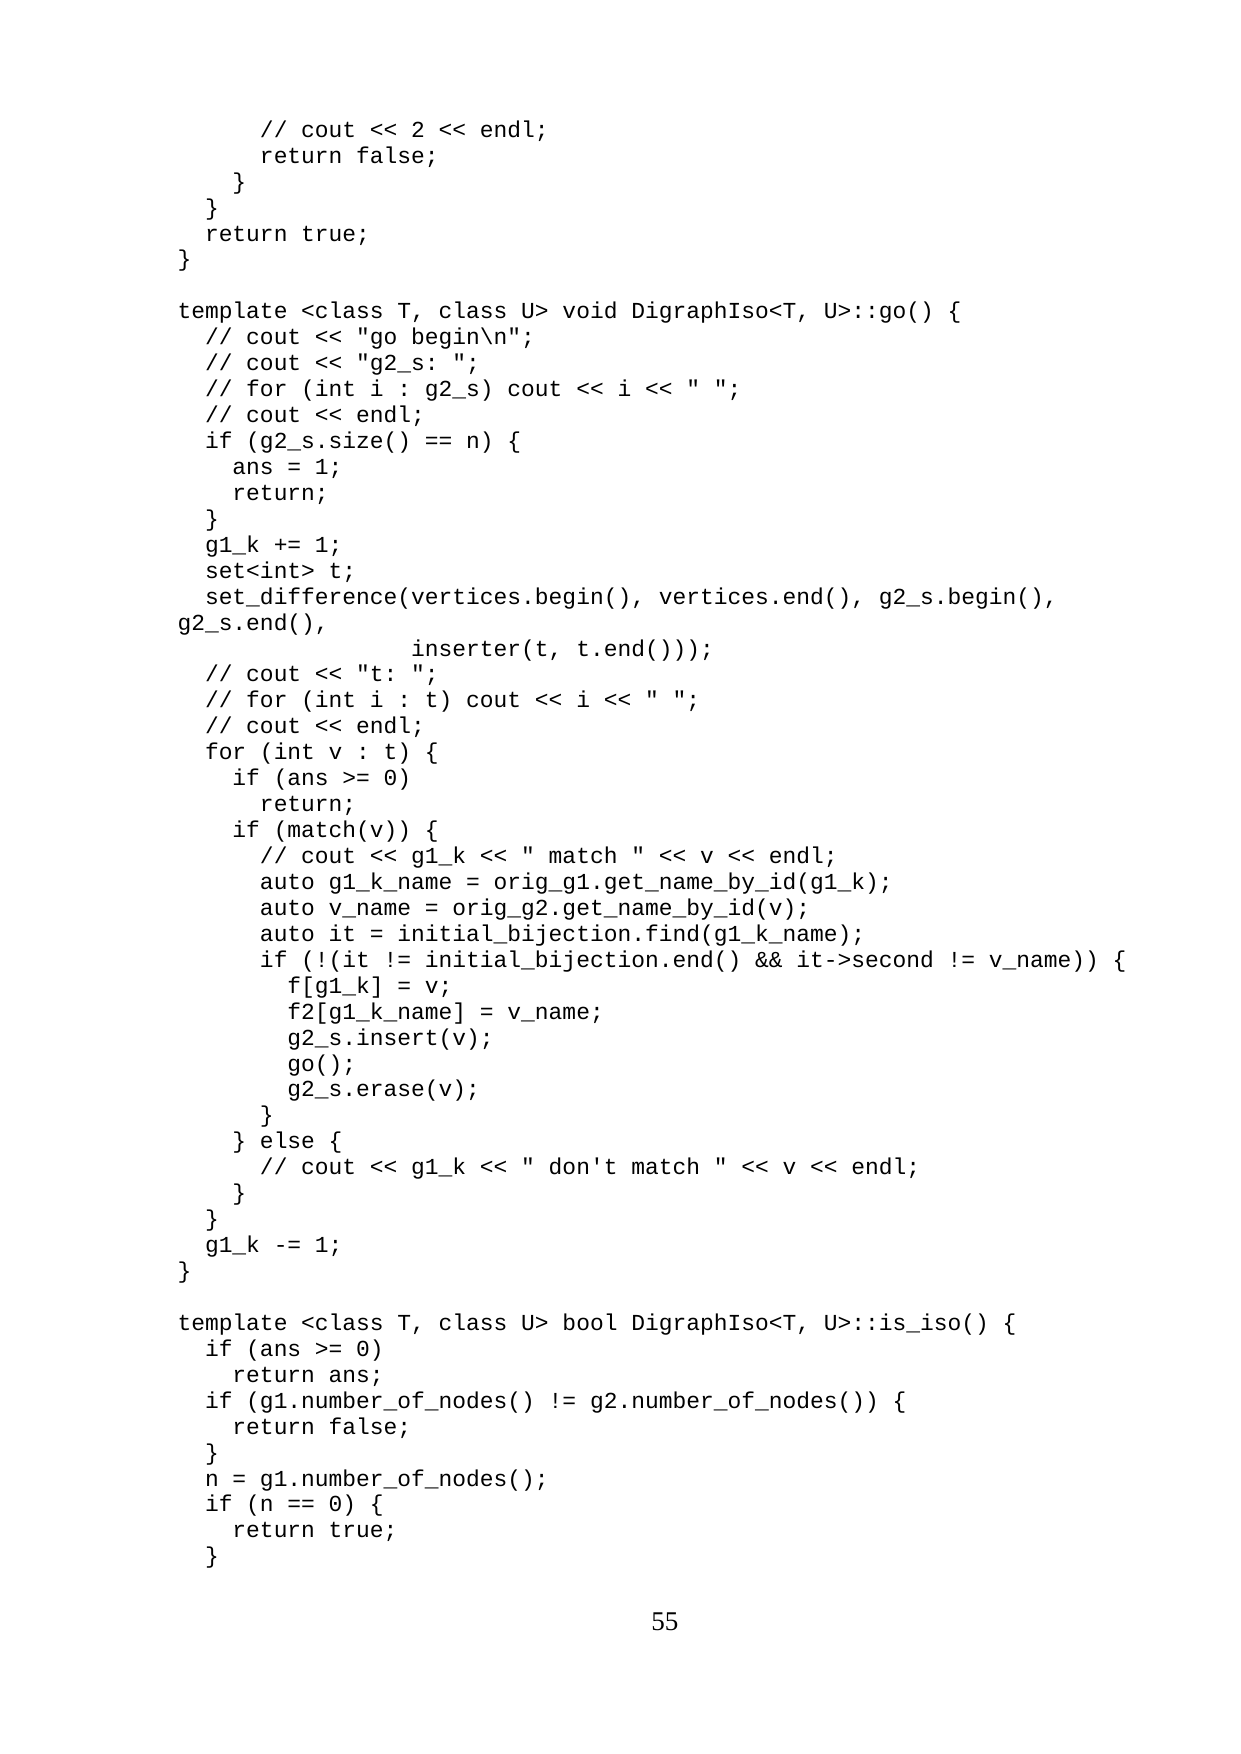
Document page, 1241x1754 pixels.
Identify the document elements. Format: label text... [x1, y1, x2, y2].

text } [177, 1545, 1152, 1571]
text set<int> t; [177, 559, 1152, 585]
text template <class T, class U> bool DigraphIso<T, U>::is_iso() { [177, 1311, 1152, 1337]
text return true; [177, 1519, 1152, 1545]
text if (ans >= 0) [177, 767, 1152, 792]
text for (int v : t) { [177, 741, 1152, 767]
text } [177, 1441, 1152, 1467]
text } [177, 196, 1152, 222]
text return false; [177, 1415, 1152, 1441]
text g1_k -= 1; [177, 1233, 1152, 1259]
text ans = 1; [177, 455, 1152, 481]
text // for (int i : t) cout << i << " "; [177, 689, 1152, 715]
text return; [177, 792, 1152, 818]
text inserter(t, t.end())); [177, 637, 1152, 663]
text if (ans >= 0) [177, 1337, 1152, 1363]
text } [177, 1207, 1152, 1233]
text } else { [177, 1130, 1152, 1156]
text template <class T, class U> void DigraphIso<T, U>::go() { [177, 300, 1152, 326]
text g2_s.insert(v); [177, 1026, 1152, 1052]
text auto it = initial_bijection.find(g1_k_name); [177, 922, 1152, 948]
text if (g2_s.size() == n) { [177, 429, 1152, 455]
text return false; [177, 144, 1152, 170]
text // cout << endl; [177, 715, 1152, 741]
text if (n == 0) { [177, 1493, 1152, 1519]
text // cout << g1_k << " match " << v << endl; [177, 844, 1152, 870]
text if (g1.number_of_nodes() != g2.number_of_nodes()) { [177, 1389, 1152, 1415]
text // cout << 2 << endl; [177, 118, 1152, 144]
text } [177, 1104, 1152, 1130]
text } [177, 248, 1152, 274]
text auto v_name = orig_g2.get_name_by_id(v); [177, 896, 1152, 922]
text } [177, 170, 1152, 196]
text } [177, 1182, 1152, 1207]
text return true; [177, 222, 1152, 248]
text return ans; [177, 1363, 1152, 1389]
text // cout << g1_k << " don't match " << v << endl; [177, 1156, 1152, 1182]
text // cout << endl; [177, 403, 1152, 429]
text g1_k += 1; [177, 533, 1152, 559]
text // cout << "t: "; [177, 663, 1152, 689]
text if (match(v)) { [177, 818, 1152, 844]
text // for (int i : g2_s) cout << i << " "; [177, 377, 1152, 403]
text if (!(it != initial_bijection.end() && it->second != v_name)) { [177, 948, 1152, 974]
text go(); [177, 1052, 1152, 1078]
text auto g1_k_name = orig_g1.get_name_by_id(g1_k); [177, 870, 1152, 896]
text set_difference(vertices.begin(), vertices.end(), g2_s.begin(), g2_s.end(), [177, 585, 1152, 637]
text // cout << "g2_s: "; [177, 352, 1152, 377]
text g2_s.erase(v); [177, 1078, 1152, 1104]
text f2[g1_k_name] = v_name; [177, 1000, 1152, 1026]
text } [177, 507, 1152, 533]
text return; [177, 481, 1152, 507]
text // cout << "go begin\n"; [177, 326, 1152, 352]
text f[g1_k] = v; [177, 974, 1152, 1000]
text } [177, 1259, 1152, 1285]
text n = g1.number_of_nodes(); [177, 1467, 1152, 1493]
